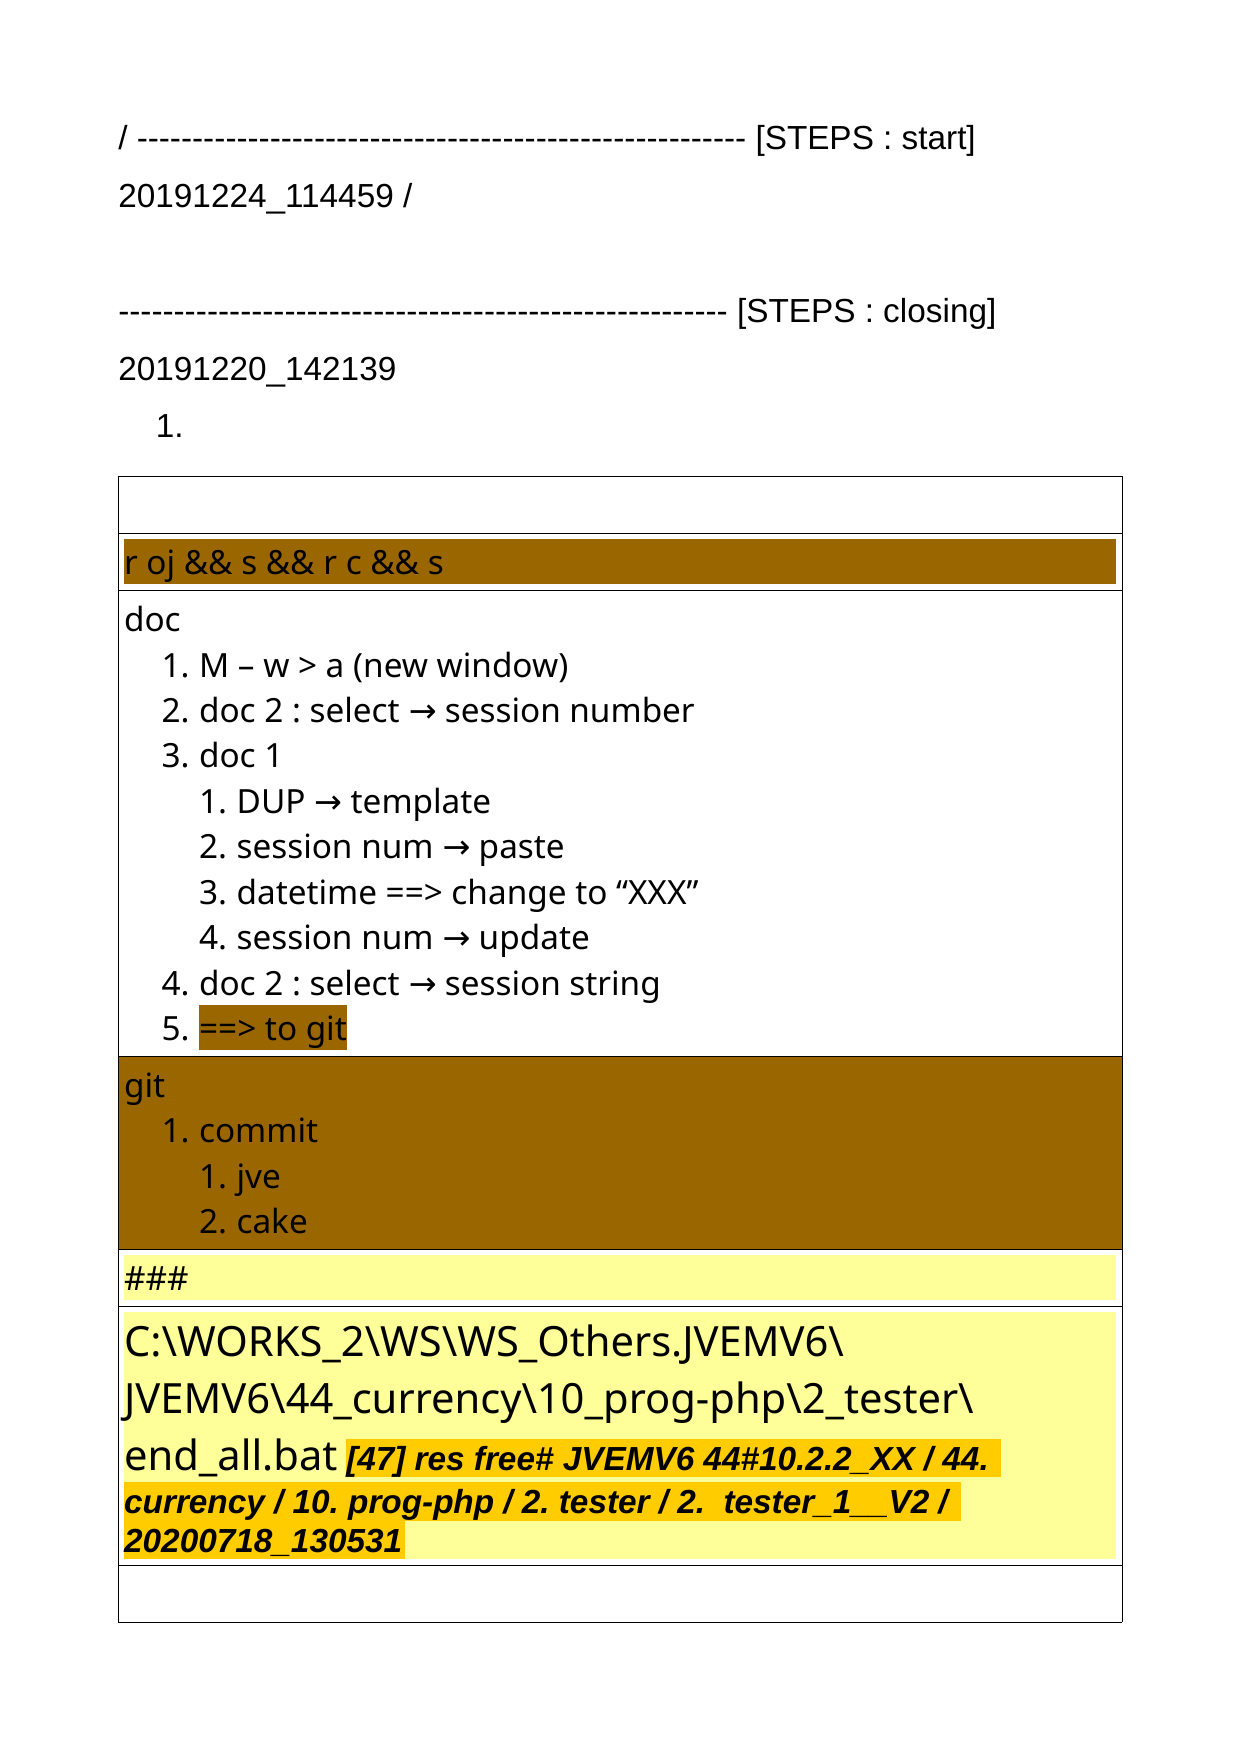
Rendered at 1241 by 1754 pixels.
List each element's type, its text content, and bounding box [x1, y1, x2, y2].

table_cell git commit jve cake [119, 1057, 1122, 1249]
table_cell r oj && s && r c && s [119, 534, 1122, 590]
table_cell [440, 1498, 447, 1510]
table_cell [480, 1498, 487, 1510]
table_cell [347, 1440, 1000, 1476]
table_cell [119, 1566, 1122, 1622]
table_header [119, 477, 1122, 533]
table_cell doc M – w > a (new window) doc 2 : select → session number doc 1 DUP → template session num → paste datetime ==> change to “XXX” session num → update doc 2 : select → session string ==> to git [119, 591, 1122, 1056]
text / ------------------------------------------------------- [STEPS : start] 20191224_114459 / [118, 118, 1122, 214]
table_cell [407, 1498, 415, 1510]
table_cell [124, 1483, 960, 1559]
table_cell ### [119, 1250, 1122, 1306]
text ------------------------------------------------------- [STEPS : closing] 20191220_142139 [118, 291, 1122, 387]
table_cell C:\WORKS_2\WS\WS_Others.JVEMV6\JVEMV6\44_currency\10_prog-php\2_tester\end_all.bat [47] res free# JVEMV6 44#10.2.2_XX / 44. currency / 10. prog-php / 2. tester / 2. tester_1__V2 / 20200718_130531 [119, 1307, 1122, 1565]
